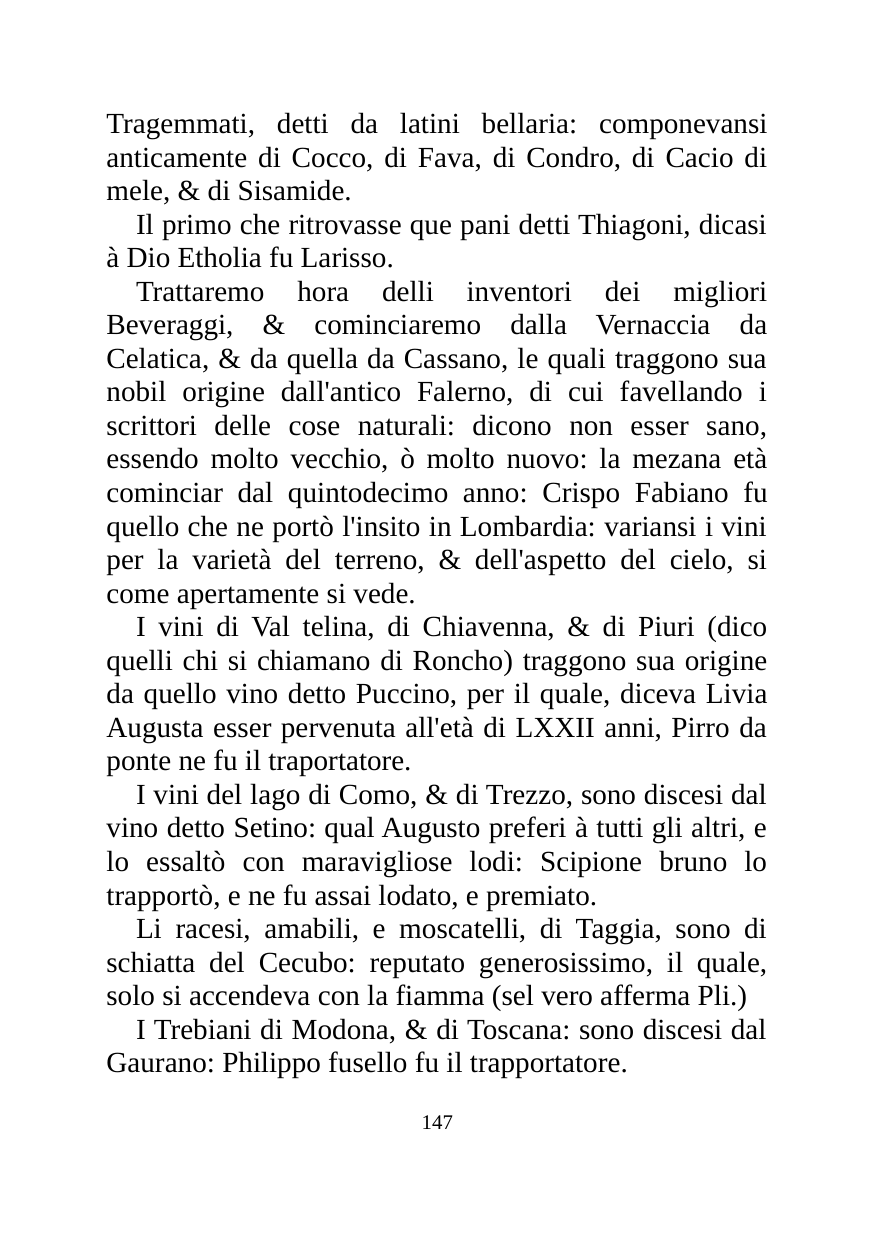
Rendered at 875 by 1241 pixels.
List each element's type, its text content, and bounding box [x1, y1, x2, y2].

text I vini del lago di Como, & di Trezzo, sono discesi dal vino detto Setino: qual Augusto preferi à tutti gli altri, e lo essaltò con maravigliose lodi: Scipione bruno lo trapportò, e ne fu assai lodato, e premiato. [106, 777, 768, 911]
text Il primo che ritrovasse que pani detti Thiagoni, dicasi à Dio Etholia fu Larisso. [106, 207, 768, 274]
text I vini di Val telina, di Chiavenna, & di Piuri (dico quelli chi si chiamano di Roncho) traggono sua origine da quello vino detto Puccino, per il quale, diceva Livia Augusta esser pervenuta all'età di LXXII anni, Pirro da ponte ne fu il traportatore. [106, 609, 768, 777]
text Trattaremo hora delli inventori dei migliori Beveraggi, & cominciaremo dalla Vernaccia da Celatica, & da quella da Cassano, le quali traggono sua nobil origine dall'antico Falerno, di cui favellando i scrittori delle cose naturali: dicono non esser sano, essendo molto vecchio, ò molto nuovo: la mezana età cominciar dal quintodecimo anno: Crispo Fabiano fu quello che ne portò l'insito in Lombardia: variansi i vini per la varietà del terreno, & dell'aspetto del cielo, si come apertamente si vede. [106, 274, 768, 609]
text Tragemmati, detti da latini bellaria: componevansi anticamente di Cocco, di Fava, di Condro, di Cacio di mele, & di Sisamide. [106, 106, 768, 207]
text Li racesi, amabili, e moscatelli, di Taggia, sono di schiatta del Cecubo: reputato generosissimo, il quale, solo si accendeva con la fiamma (sel vero afferma Pli.) [106, 911, 768, 1012]
text I Trebiani di Modona, & di Toscana: sono discesi dal Gaurano: Philippo fusello fu il trapportatore. [106, 1012, 768, 1079]
